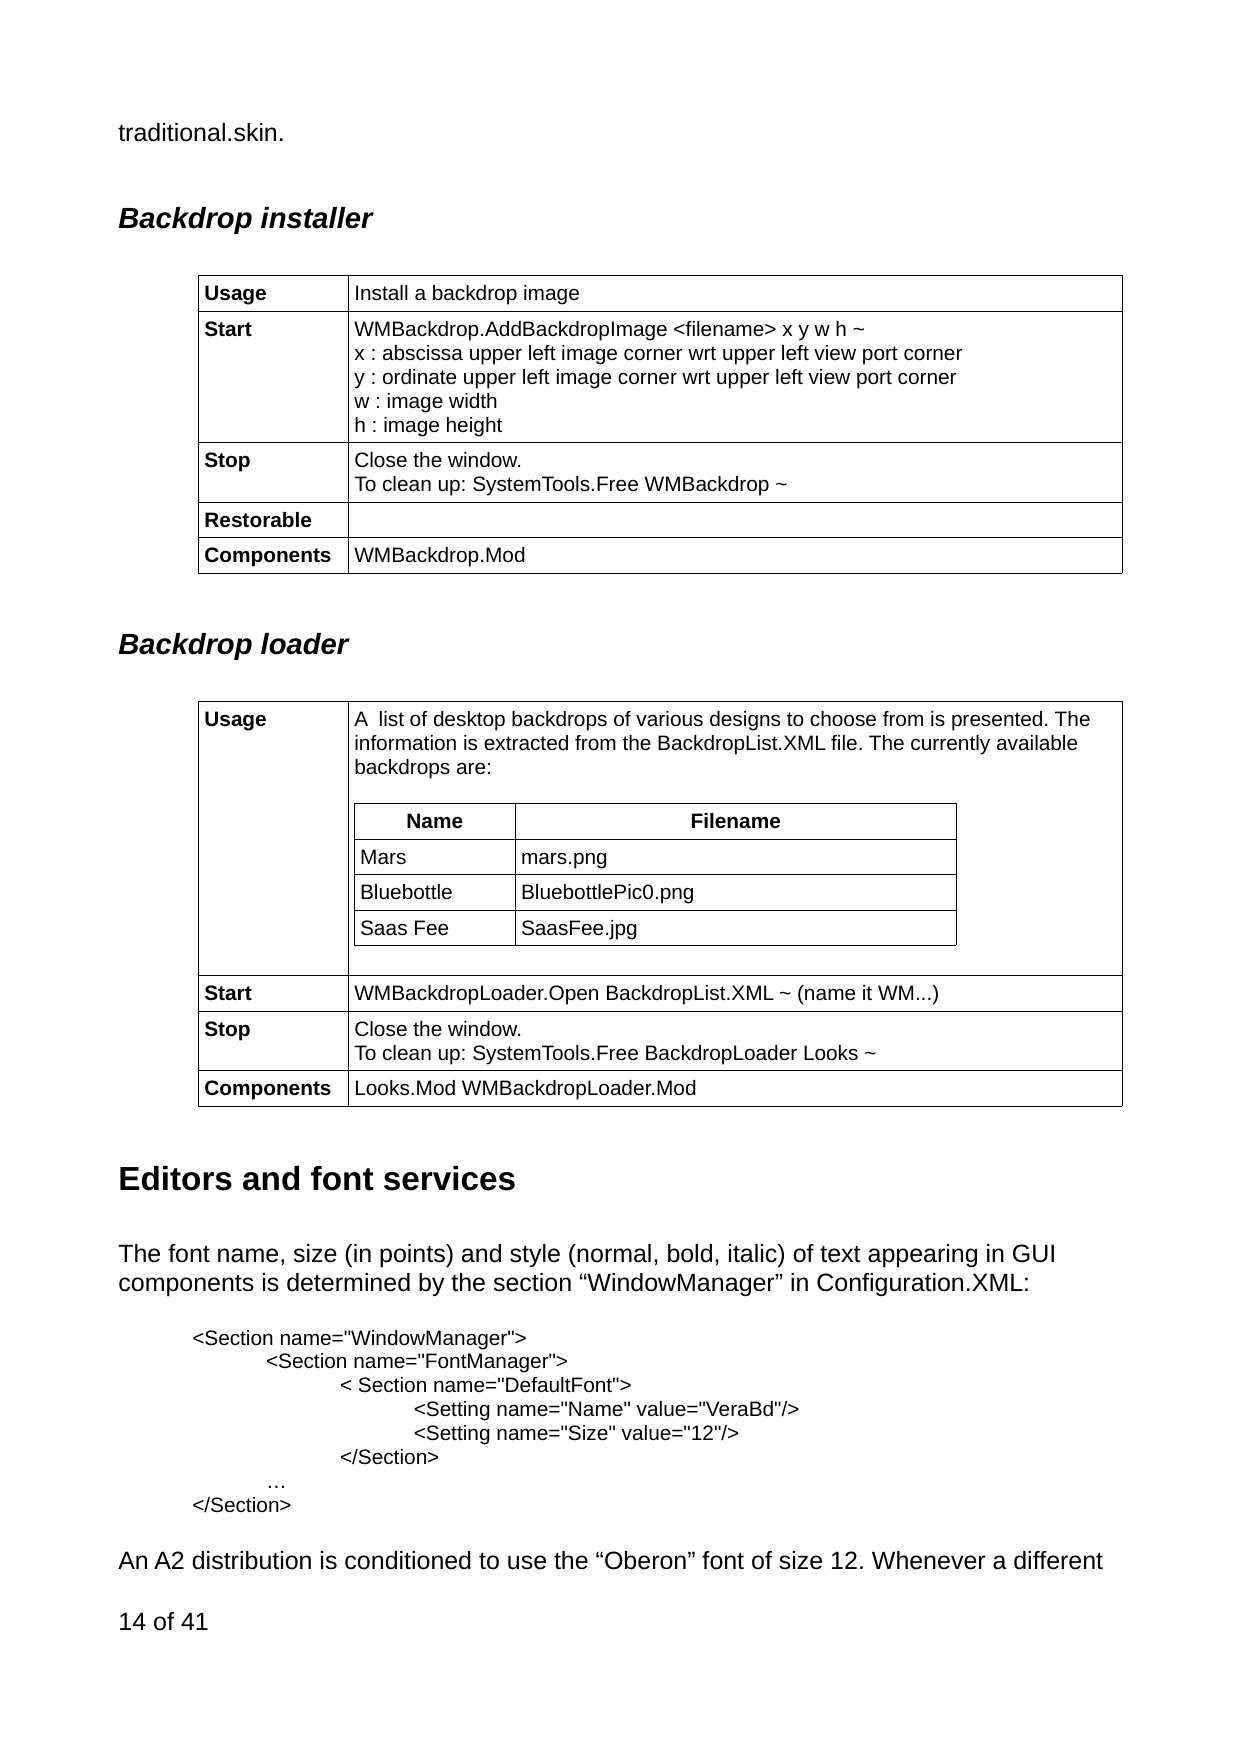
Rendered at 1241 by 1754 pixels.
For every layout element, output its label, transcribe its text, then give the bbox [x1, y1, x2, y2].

table_cell Saas Fee [355, 911, 515, 945]
table_cell SaasFee.jpg [516, 911, 956, 945]
table_header A list of desktop backdrops of various designs to choose from is presented. The information is extracted from the BackdropList.XML file. The currently available backdrops are: [349, 702, 1122, 975]
subtitle Backdrop installer [118, 201, 1122, 234]
table_cell Looks.Mod WMBackdropLoader.Mod [349, 1071, 1122, 1106]
table_cell Components [199, 1071, 348, 1106]
text <Section name="WindowManager"> <Section name="FontManager"> < Section name="DefaultFont"> <Setting name="Name" value="VeraBd"/> <Setting name="Size" value="12"/> </Section> [118, 1325, 1122, 1469]
table_cell Restorable [199, 503, 348, 537]
table_header Name [355, 804, 515, 839]
table_header Usage [199, 702, 348, 975]
table_cell [349, 503, 1122, 537]
text An A2 distribution is conditioned to use the “Oberon” font of size 12. Whenever a different [118, 1546, 1122, 1574]
text traditional.skin. [118, 118, 1122, 147]
table_cell WMBackdrop.Mod [349, 538, 1122, 573]
table_cell Stop [199, 1012, 348, 1070]
subtitle Backdrop loader [118, 627, 1122, 660]
table_cell Stop [199, 443, 348, 502]
table_cell Mars [355, 840, 515, 874]
table_cell WMBackdropLoader.Open BackdropList.XML ~ (name it WM...) [349, 976, 1122, 1011]
table_cell BluebottlePic0.png [516, 875, 956, 910]
table_cell Start [199, 976, 348, 1011]
text … [118, 1469, 1122, 1493]
table_cell mars.png [516, 840, 956, 874]
text </Section> [118, 1493, 1122, 1517]
subtitle Editors and font services [118, 1159, 1122, 1198]
table_cell WMBackdrop.AddBackdropImage <filename> x y w h ~ x : abscissa upper left image corner wrt upper left view port corner y : ordinate upper left image corner wrt upper left view port corner w : image width h : image height [349, 312, 1122, 442]
table_cell Close the window. To clean up: SystemTools.Free WMBackdrop ~ [349, 443, 1122, 502]
table_header Install a backdrop image [349, 276, 1122, 311]
table_cell Bluebottle [355, 875, 515, 910]
table_cell Components [199, 538, 348, 573]
table_cell Start [199, 312, 348, 442]
table_header Usage [199, 276, 348, 311]
table_cell Close the window. To clean up: SystemTools.Free BackdropLoader Looks ~ [349, 1012, 1122, 1070]
text The font name, size (in points) and style (normal, bold, italic) of text appearing in GUI components is determined by the section “WindowManager” in Configuration.XML: [118, 1239, 1122, 1297]
table_header Filename [516, 804, 956, 839]
